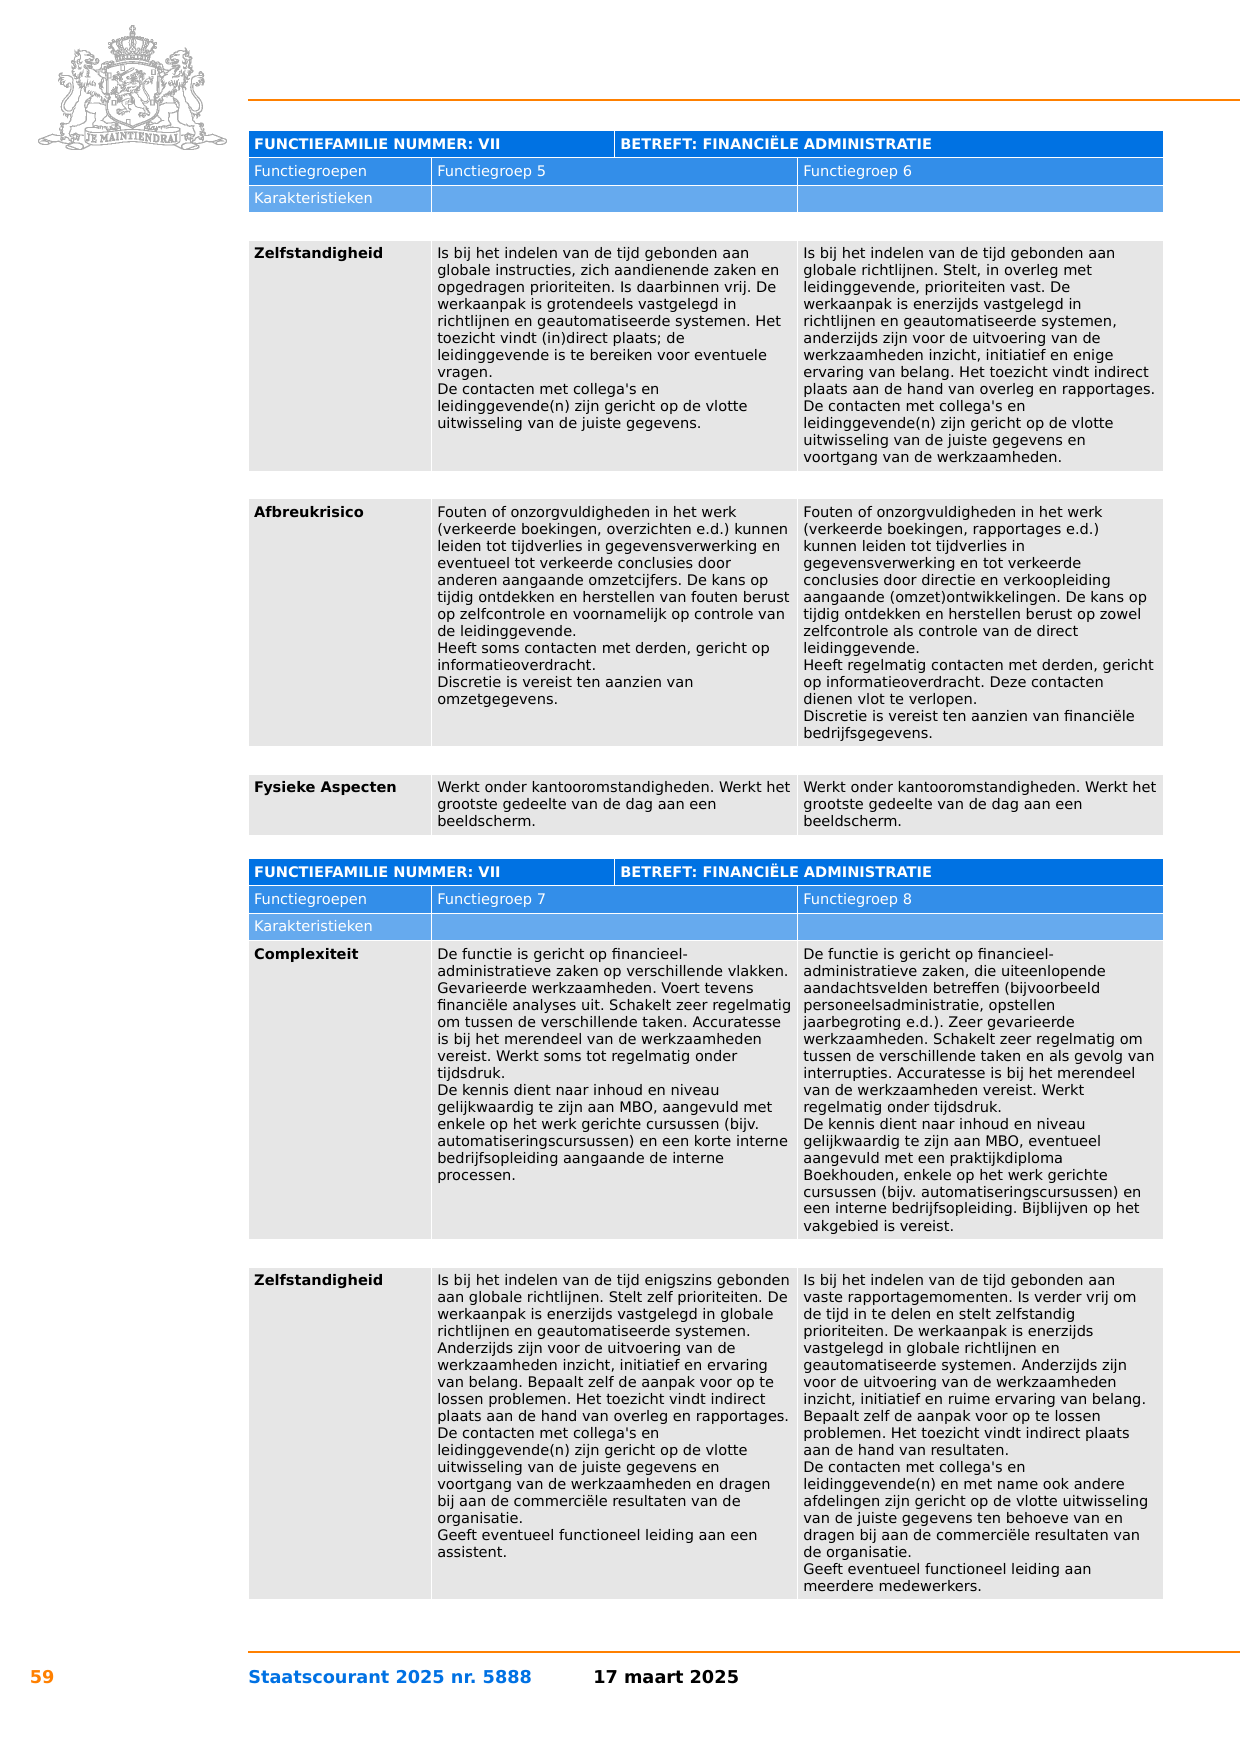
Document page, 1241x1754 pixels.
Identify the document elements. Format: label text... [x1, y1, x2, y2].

table_cell Is bij het indelen van de tijd gebonden aan globale instructies, zich aandienende zaken en opgedragen prioriteiten. Is daarbinnen vrij. De werkaanpak is grotendeels vastgelegd in richtlijnen en geautomatiseerde systemen. Het toezicht vindt (in)direct plaats; de leidinggevende is te bereiken voor eventuele vragen. De contacten met collega's en leidinggevende(n) zijn gericht op de vlotte uitwisseling van de juiste gegevens. [432, 241, 797, 471]
table_cell Zelfstandigheid [249, 241, 431, 471]
table_cell [432, 1240, 797, 1266]
table_cell [798, 186, 1163, 212]
table_cell [798, 472, 1163, 498]
table_cell [249, 472, 431, 498]
table_cell [249, 1240, 431, 1266]
table_cell Is bij het indelen van de tijd gebonden aan vaste rapportagemomenten. Is verder vrij om de tijd in te delen en stelt zelfstandig prioriteiten. De werkaanpak is enerzijds vastgelegd in globale richtlijnen en geautomatiseerde systemen. Anderzijds zijn voor de uitvoering van de werkzaamheden inzicht, initiatief en ruime ervaring van belang. Bepaalt zelf de aanpak voor op te lossen problemen. Het toezicht vindt indirect plaats aan de hand van resultaten. De contacten met collega's en leidinggevende(n) en met name ook andere afdelingen zijn gericht op de vlotte uitwisseling van de juiste gegevens ten behoeve van en dragen bij aan de commerciële resultaten van de organisatie. Geeft eventueel functioneel leiding aan meerdere medewerkers. [798, 1268, 1163, 1599]
table_cell Fouten of onzorgvuldigheden in het werk (verkeerde boekingen, overzichten e.d.) kunnen leiden tot tijdverlies in gegevensverwerking en eventueel tot verkeerde conclusies door anderen aangaande omzetcijfers. De kans op tijdig ontdekken en herstellen van fouten berust op zelfcontrole en voornamelijk op controle van de leidinggevende. Heeft soms contacten met derden, gericht op informatieoverdracht. Discretie is vereist ten aanzien van omzetgegevens. [432, 499, 797, 746]
table_cell Functiegroepen [249, 886, 431, 913]
table_header FUNCTIEFAMILIE NUMMER: VII [249, 131, 614, 157]
table_header BETREFT: FINANCIËLE ADMINISTRATIE [615, 131, 1163, 157]
table_cell [798, 1240, 1163, 1266]
table_cell Werkt onder kantooromstandigheden. Werkt het grootste gedeelte van de dag aan een beeldscherm. [798, 775, 1163, 835]
table_cell [432, 213, 797, 239]
table_cell [432, 747, 797, 773]
table_cell [249, 213, 431, 239]
table_cell De functie is gericht op financieel-administratieve zaken op verschillende vlakken. Gevarieerde werkzaamheden. Voert tevens financiële analyses uit. Schakelt zeer regelmatig om tussen de verschillende taken. Accuratesse is bij het merendeel van de werkzaamheden vereist. Werkt soms tot regelmatig onder tijdsdruk. De kennis dient naar inhoud en niveau gelijkwaardig te zijn aan MBO, aangevuld met enkele op het werk gerichte cursussen (bijv. automatiseringscursussen) en een korte interne bedrijfsopleiding aangaande de interne processen. [432, 941, 797, 1239]
table_cell Afbreukrisico [249, 499, 431, 746]
table_cell Is bij het indelen van de tijd enigszins gebonden aan globale richtlijnen. Stelt zelf prioriteiten. De werkaanpak is enerzijds vastgelegd in globale richtlijnen en geautomatiseerde systemen. Anderzijds zijn voor de uitvoering van de werkzaamheden inzicht, initiatief en ervaring van belang. Bepaalt zelf de aanpak voor op te lossen problemen. Het toezicht vindt indirect plaats aan de hand van overleg en rapportages. De contacten met collega's en leidinggevende(n) zijn gericht op de vlotte uitwisseling van de juiste gegevens en voortgang van de werkzaamheden en dragen bij aan de commerciële resultaten van de organisatie. Geeft eventueel functioneel leiding aan een assistent. [432, 1268, 797, 1599]
table_cell [798, 213, 1163, 239]
table_header BETREFT: FINANCIËLE ADMINISTRATIE [615, 859, 1163, 885]
table_cell [432, 472, 797, 498]
table_cell Functiegroep 7 [432, 886, 797, 913]
table_cell Functiegroep 8 [798, 886, 1163, 913]
table_cell Zelfstandigheid [249, 1268, 431, 1599]
table_cell Functiegroep 6 [798, 158, 1163, 185]
table_cell [249, 747, 431, 773]
table_cell Is bij het indelen van de tijd gebonden aan globale richtlijnen. Stelt, in overleg met leidinggevende, prioriteiten vast. De werkaanpak is enerzijds vastgelegd in richtlijnen en geautomatiseerde systemen, anderzijds zijn voor de uitvoering van de werkzaamheden inzicht, initiatief en enige ervaring van belang. Het toezicht vindt indirect plaats aan de hand van overleg en rapportages. De contacten met collega's en leidinggevende(n) zijn gericht op de vlotte uitwisseling van de juiste gegevens en voortgang van de werkzaamheden. [798, 241, 1163, 471]
picture [38, 25, 227, 150]
table_cell Fouten of onzorgvuldigheden in het werk (verkeerde boekingen, rapportages e.d.) kunnen leiden tot tijdverlies in gegevensverwerking en tot verkeerde conclusies door directie en verkoopleiding aangaande (omzet)ontwikkelingen. De kans op tijdig ontdekken en herstellen berust op zowel zelfcontrole als controle van de direct leidinggevende. Heeft regelmatig contacten met derden, gericht op informatieoverdracht. Deze contacten dienen vlot te verlopen. Discretie is vereist ten aanzien van financiële bedrijfsgegevens. [798, 499, 1163, 746]
table_cell De functie is gericht op financieel-administratieve zaken, die uiteenlopende aandachtsvelden betreffen (bijvoorbeeld personeelsadministratie, opstellen jaarbegroting e.d.). Zeer gevarieerde werkzaamheden. Schakelt zeer regelmatig om tussen de verschillende taken en als gevolg van interrupties. Accuratesse is bij het merendeel van de werkzaamheden vereist. Werkt regelmatig onder tijdsdruk. De kennis dient naar inhoud en niveau gelijkwaardig te zijn aan MBO, eventueel aangevuld met een praktijkdiploma Boekhouden, enkele op het werk gerichte cursussen (bijv. automatiseringscursussen) en een interne bedrijfsopleiding. Bijblijven op het vakgebied is vereist. [798, 941, 1163, 1239]
table_cell [798, 914, 1163, 940]
table_cell Functiegroep 5 [432, 158, 797, 185]
table_cell Fysieke Aspecten [249, 775, 431, 835]
table_cell Complexiteit [249, 941, 431, 1239]
table_cell Functiegroepen [249, 158, 431, 185]
table_cell Werkt onder kantooromstandigheden. Werkt het grootste gedeelte van de dag aan een beeldscherm. [432, 775, 797, 835]
table_cell [798, 747, 1163, 773]
table_cell [432, 914, 797, 940]
table_header FUNCTIEFAMILIE NUMMER: VII [249, 859, 614, 885]
table_cell Karakteristieken [249, 186, 431, 212]
table_cell Karakteristieken [249, 914, 431, 940]
table_cell [432, 186, 797, 212]
